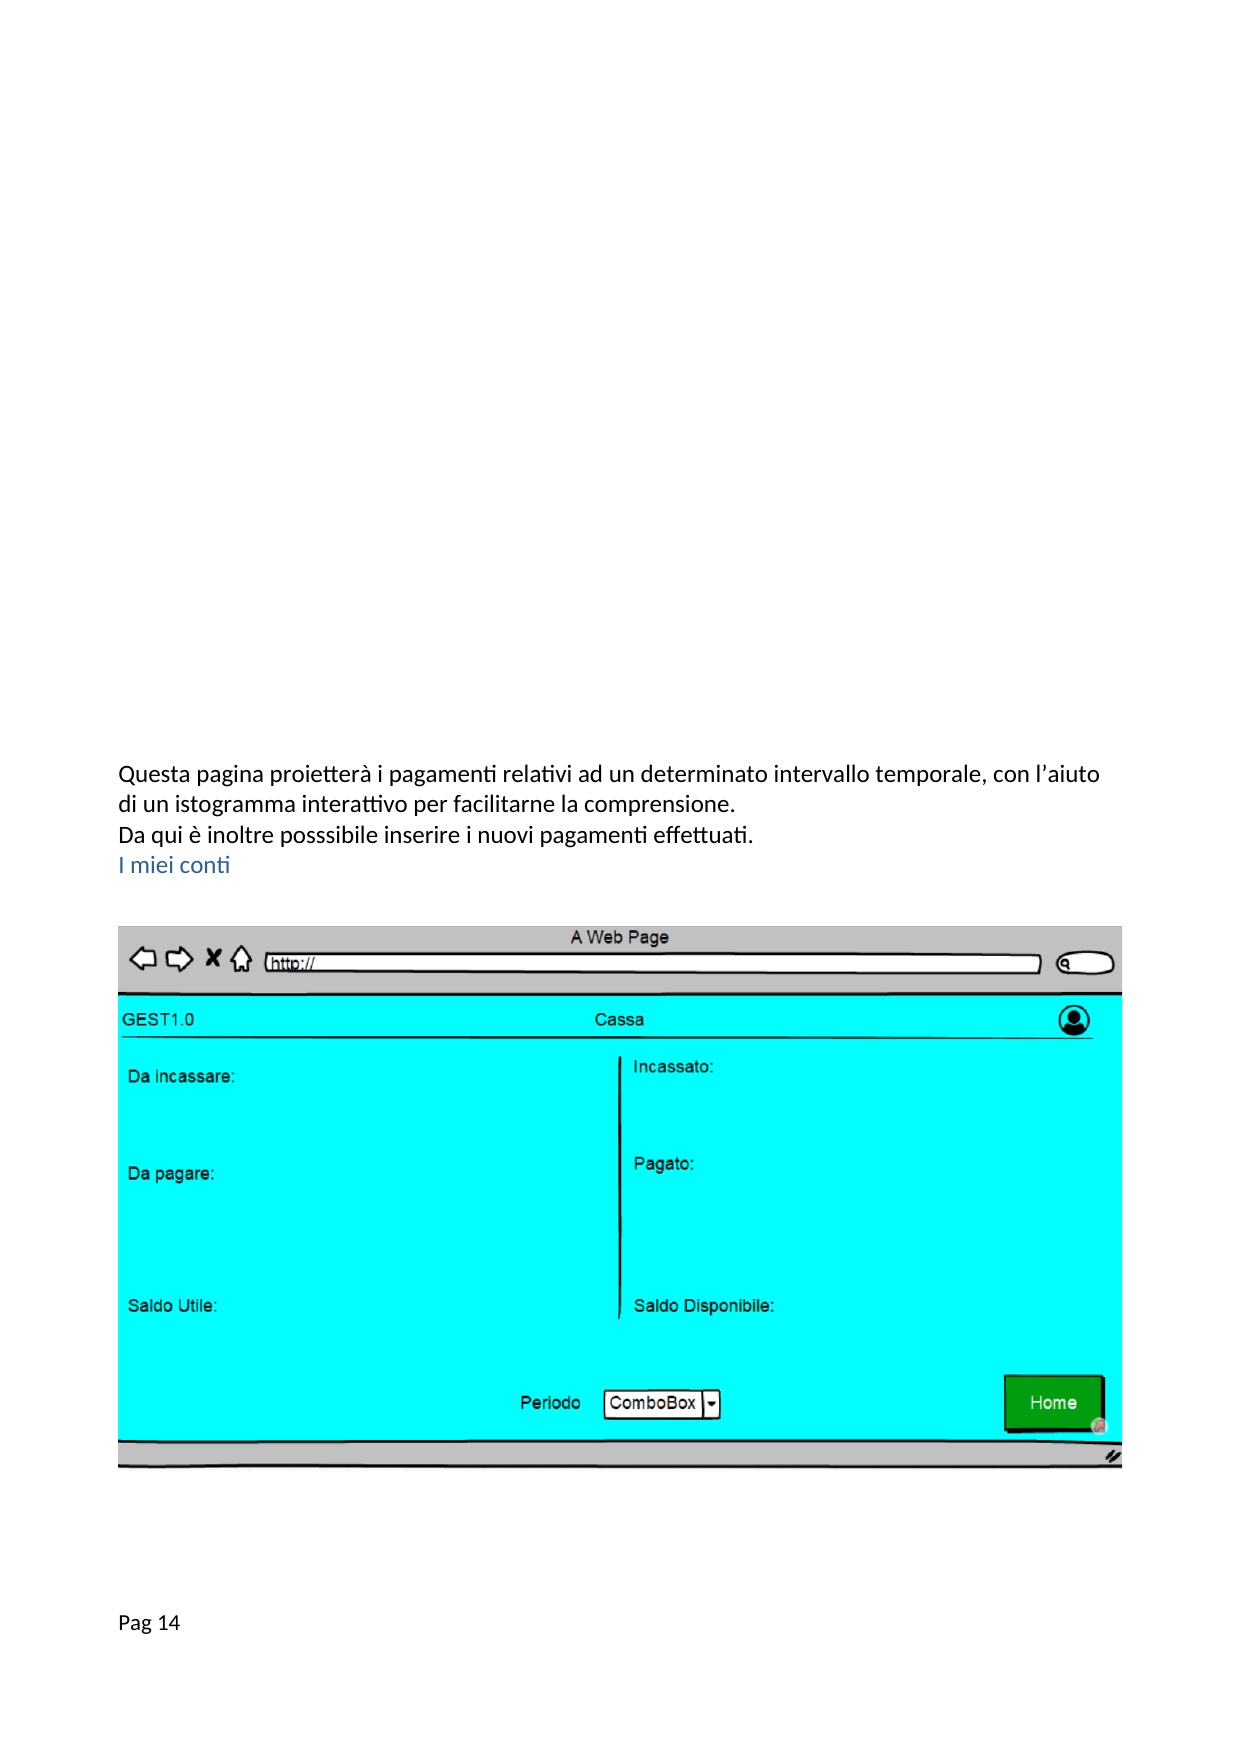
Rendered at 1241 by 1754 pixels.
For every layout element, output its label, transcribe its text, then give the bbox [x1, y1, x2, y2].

text Da qui è inoltre posssibile inserire i nuovi pagamenti effettuati. [118, 819, 1122, 849]
picture [118, 926, 1123, 1471]
text Questa pagina proietterà i pagamenti relativi ad un determinato intervallo temporale, con l’aiuto di un istogramma interattivo per facilitarne la comprensione. [118, 758, 1122, 819]
text I miei conti [118, 849, 1122, 880]
